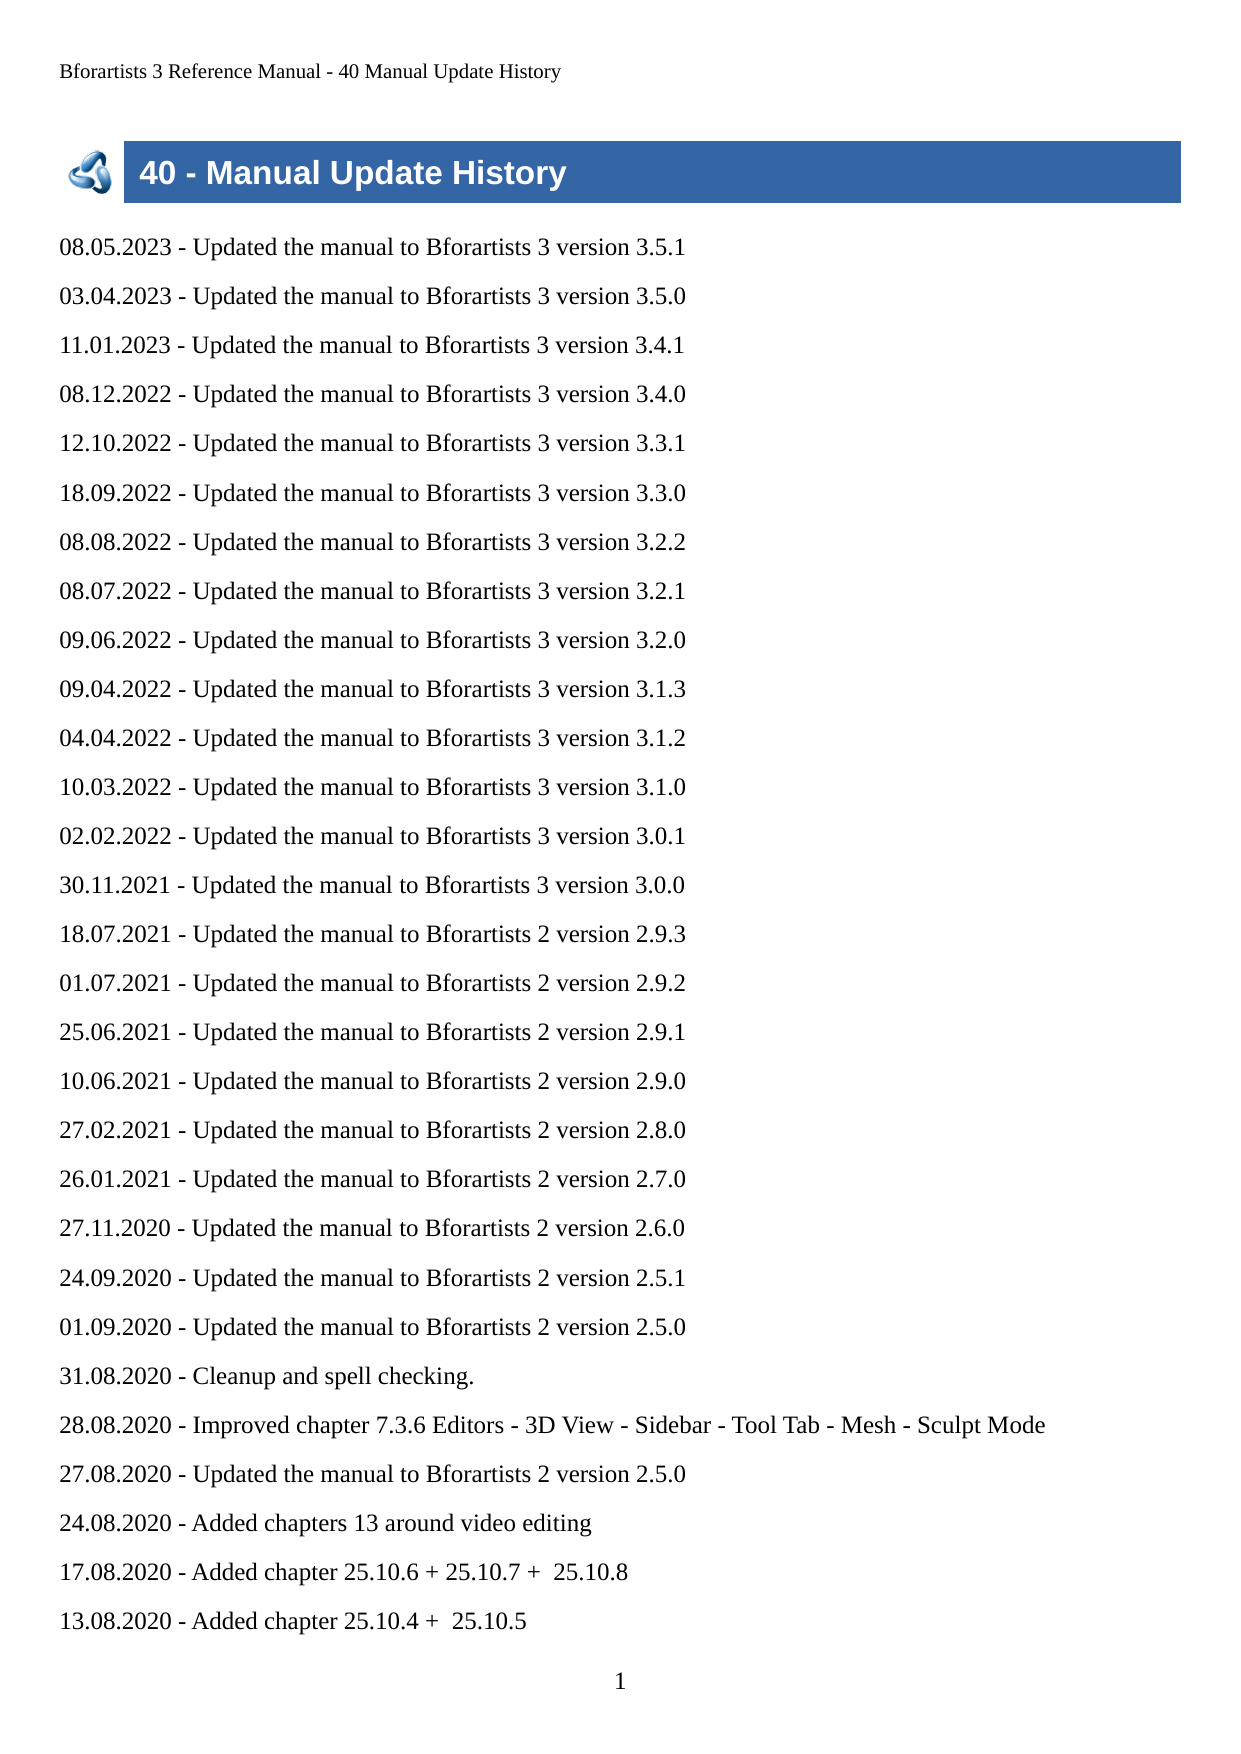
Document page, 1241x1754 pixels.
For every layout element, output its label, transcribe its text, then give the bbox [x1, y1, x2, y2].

text 10.03.2022 - Updated the manual to Bforartists 3 version 3.1.0 [59, 772, 1181, 801]
text 18.07.2021 - Updated the manual to Bforartists 2 version 2.9.3 [59, 919, 1181, 948]
text 08.08.2022 - Updated the manual to Bforartists 3 version 3.2.2 [59, 527, 1181, 555]
text 27.08.2020 - Updated the manual to Bforartists 2 version 2.5.0 [59, 1459, 1181, 1488]
text 08.05.2023 - Updated the manual to Bforartists 3 version 3.5.1 [59, 232, 1181, 261]
text 08.12.2022 - Updated the manual to Bforartists 3 version 3.4.0 [59, 379, 1181, 408]
text 27.02.2021 - Updated the manual to Bforartists 2 version 2.8.0 [59, 1115, 1181, 1144]
text 13.08.2020 - Added chapter 25.10.4 + 25.10.5 [59, 1606, 1181, 1635]
text 02.02.2022 - Updated the manual to Bforartists 3 version 3.0.1 [59, 821, 1181, 850]
text 24.09.2020 - Updated the manual to Bforartists 2 version 2.5.1 [59, 1263, 1181, 1291]
text 10.06.2021 - Updated the manual to Bforartists 2 version 2.9.0 [59, 1066, 1181, 1095]
text 30.11.2021 - Updated the manual to Bforartists 3 version 3.0.0 [59, 870, 1181, 899]
text 01.09.2020 - Updated the manual to Bforartists 2 version 2.5.0 [59, 1312, 1181, 1340]
text 03.04.2023 - Updated the manual to Bforartists 3 version 3.5.0 [59, 281, 1181, 310]
text 04.04.2022 - Updated the manual to Bforartists 3 version 3.1.2 [59, 723, 1181, 752]
text 17.08.2020 - Added chapter 25.10.6 + 25.10.7 + 25.10.8 [59, 1557, 1181, 1586]
picture [65, 147, 114, 197]
text 18.09.2022 - Updated the manual to Bforartists 3 version 3.3.0 [59, 478, 1181, 506]
text 09.06.2022 - Updated the manual to Bforartists 3 version 3.2.0 [59, 625, 1181, 653]
text 11.01.2023 - Updated the manual to Bforartists 3 version 3.4.1 [59, 330, 1181, 359]
table_header 40 - Manual Update History [124, 141, 1181, 203]
text 31.08.2020 - Cleanup and spell checking. [59, 1361, 1181, 1389]
text 12.10.2022 - Updated the manual to Bforartists 3 version 3.3.1 [59, 428, 1181, 457]
text 28.08.2020 - Improved chapter 7.3.6 Editors - 3D View - Sidebar - Tool Tab - Mesh - Sculpt Mode [59, 1410, 1181, 1438]
text 09.04.2022 - Updated the manual to Bforartists 3 version 3.1.3 [59, 674, 1181, 703]
text 24.08.2020 - Added chapters 13 around video editing [59, 1508, 1181, 1537]
text 08.07.2022 - Updated the manual to Bforartists 3 version 3.2.1 [59, 576, 1181, 604]
table_header [59, 141, 124, 203]
text 27.11.2020 - Updated the manual to Bforartists 2 version 2.6.0 [59, 1213, 1181, 1242]
text 01.07.2021 - Updated the manual to Bforartists 2 version 2.9.2 [59, 968, 1181, 997]
text 26.01.2021 - Updated the manual to Bforartists 2 version 2.7.0 [59, 1164, 1181, 1193]
text 25.06.2021 - Updated the manual to Bforartists 2 version 2.9.1 [59, 1017, 1181, 1046]
